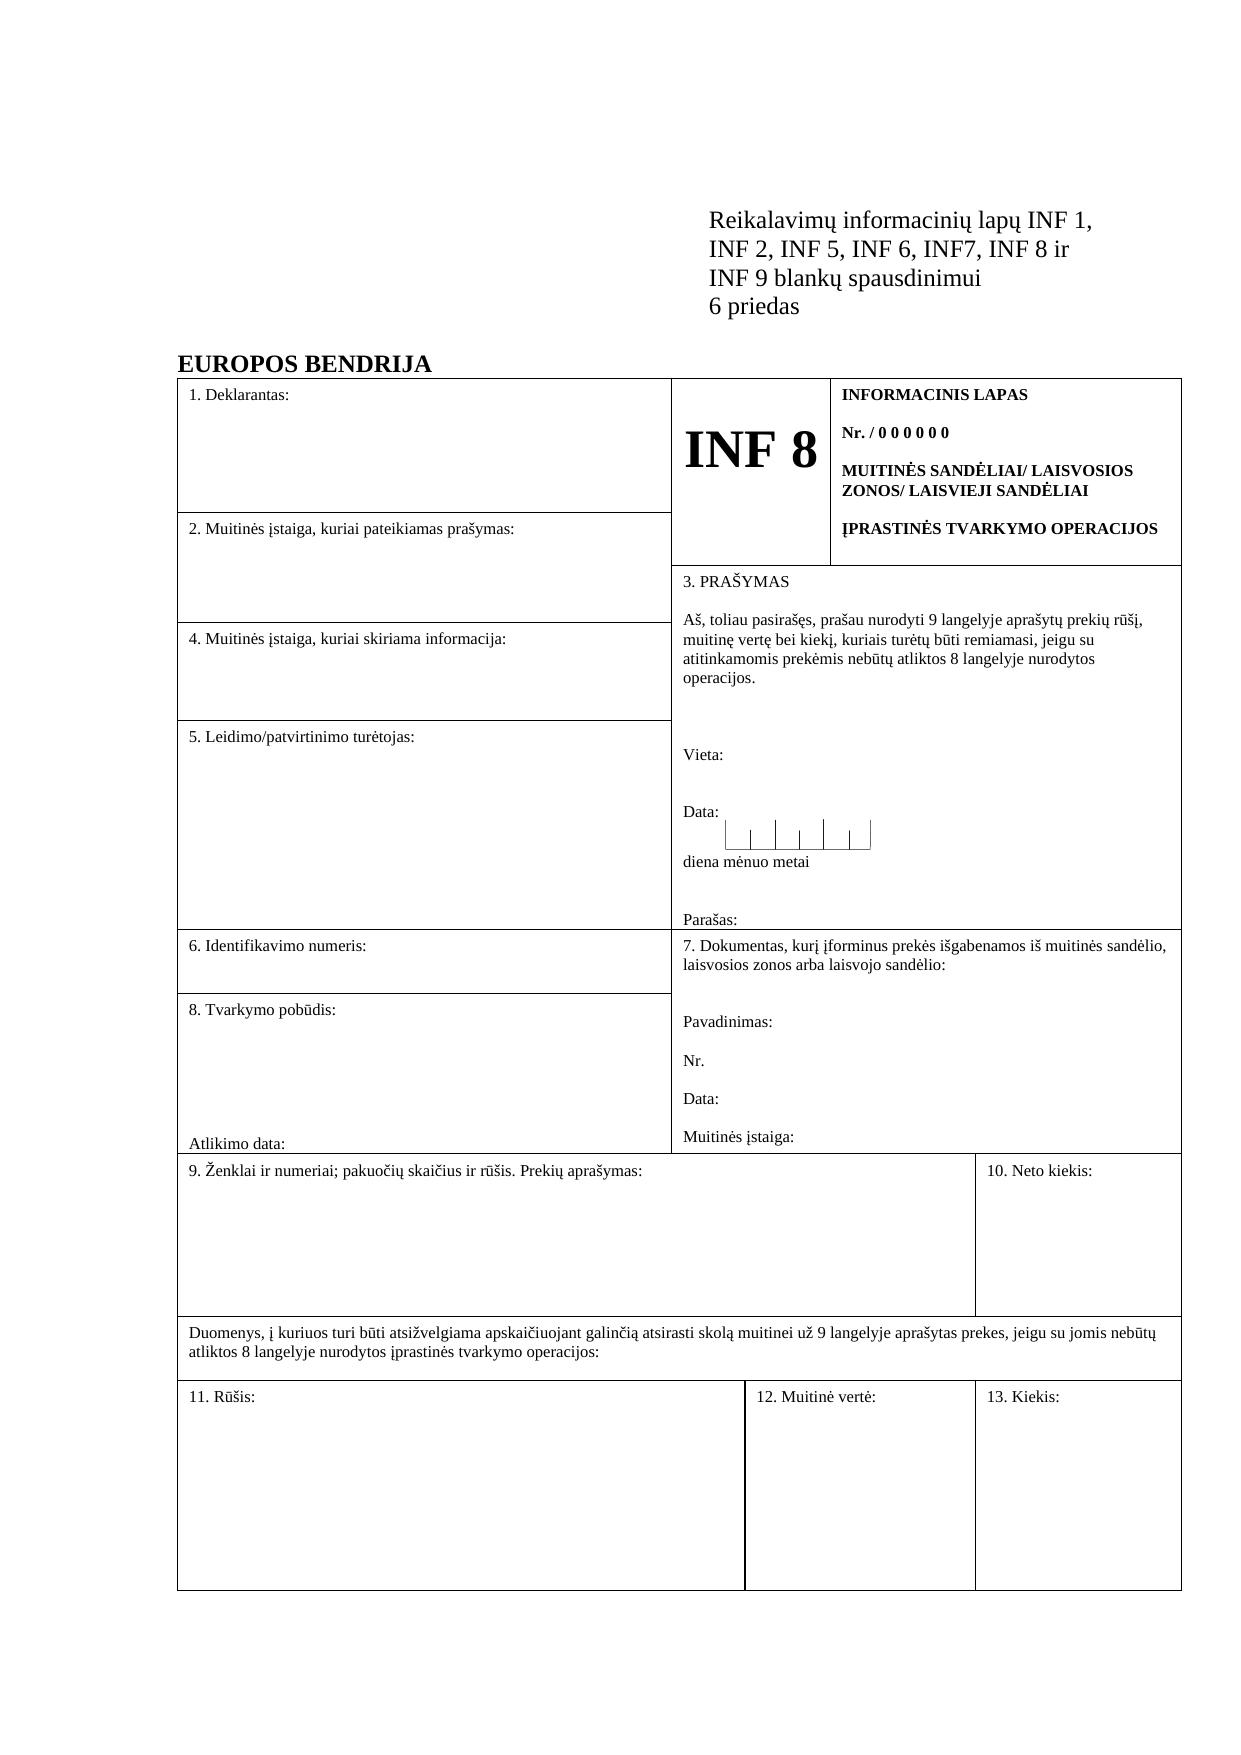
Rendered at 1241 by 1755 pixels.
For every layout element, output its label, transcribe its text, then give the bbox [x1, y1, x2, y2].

table_cell 11. Rūšis: [178, 1381, 744, 1589]
table_cell [672, 538, 830, 565]
text INF 2, INF 5, INF 6, INF7, INF 8 ir [177, 234, 1181, 263]
table_header INFORMACINIS LAPAS Nr. / 0 0 0 0 0 0 MUITINĖS SANDĖLIAI/ LAISVOSIOS ZONOS/ LAISVIEJI SANDĖLIAI ĮPRASTINĖS TVARKYMO OPERACIJOS [831, 379, 1181, 565]
table_cell Duomenys, į kuriuos turi būti atsižvelgiama apskaičiuojant galinčią atsirasti skolą muitinei už 9 langelyje aprašytas prekes, jeigu su jomis nebūtų atliktos 8 langelyje nurodytos įprastinės tvarkymo operacijos: [178, 1317, 1181, 1380]
text Reikalavimų informacinių lapų INF 1, [177, 205, 1181, 234]
table_cell 3. PRAŠYMAS Aš, toliau pasirašęs, prašau nurodyti 9 langelyje aprašytų prekių rūšį, muitinę vertę bei kiekį, kuriais turėtų būti remiamasi, jeigu su atitinkamomis prekėmis nebūtų atliktos 8 langelyje nurodytos operacijos. Vieta: Data: diena mėnuo metai Parašas: [672, 566, 1181, 928]
table_cell 5. Leidimo/patvirtinimo turėtojas: [178, 721, 671, 928]
table_cell [672, 512, 830, 538]
text 6 priedas [177, 291, 1181, 320]
text EUROPOS BENDRIJA [177, 349, 1181, 378]
text INF 9 blankų spausdinimui [177, 263, 1181, 291]
table_cell 6. Identifikavimo numeris: [178, 930, 671, 993]
table_cell 4. Muitinės įstaiga, kuriai skiriama informacija: [178, 623, 671, 719]
table_cell 7. Dokumentas, kurį įforminus prekės išgabenamos iš muitinės sandėlio, laisvosios zonos arba laisvojo sandėlio: Pavadinimas: Nr. Data: Muitinės įstaiga: [672, 930, 1181, 1153]
table_cell 8. Tvarkymo pobūdis: Atlikimo data: [178, 994, 671, 1153]
table_cell 10. Neto kiekis: [976, 1154, 1181, 1316]
table_header INF 8 [672, 379, 830, 512]
table_cell 12. Muitinė vertė: [746, 1381, 975, 1589]
table_header 1. Deklarantas: [178, 379, 671, 512]
table_cell 9. Ženklai ir numeriai; pakuočių skaičius ir rūšis. Prekių aprašymas: [178, 1154, 975, 1316]
table_cell 13. Kiekis: [976, 1381, 1181, 1589]
table_cell 2. Muitinės įstaiga, kuriai pateikiamas prašymas: [178, 513, 671, 622]
